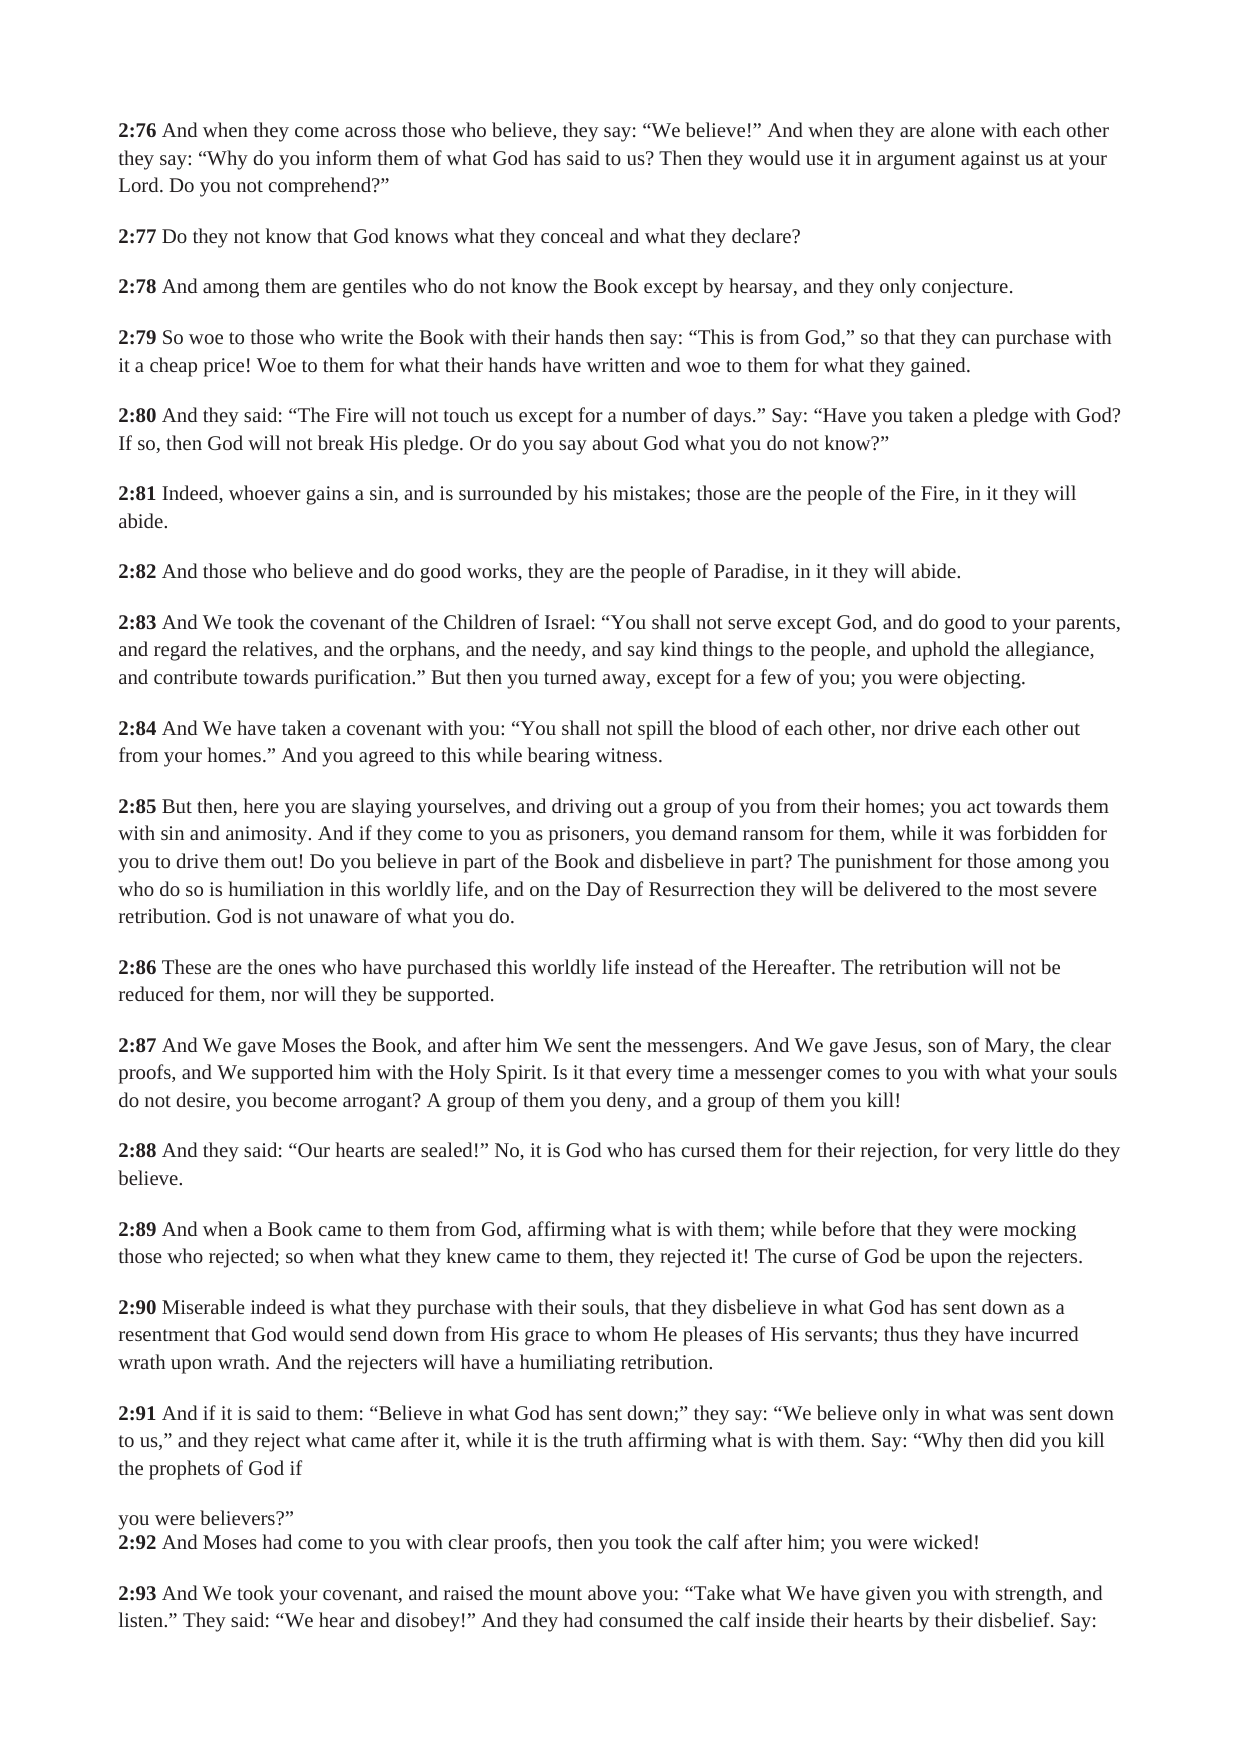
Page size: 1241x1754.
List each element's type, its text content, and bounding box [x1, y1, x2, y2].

text 2:77 Do they not know that God knows what they conceal and what they declare? [118, 224, 1122, 248]
text 2:91 And if it is said to them: “Believe in what God has sent down;” they say: “We believe only in what was sent down to us,” and they reject what came after it, while it is the truth affirming what is with them. Say: “Why then did you kill the prophets of God if [118, 1400, 1122, 1480]
text 2:81 Indeed, whoever gains a sin, and is surrounded by his mistakes; those are the people of the Fire, in it they will abide. [118, 481, 1122, 533]
text 2:92 And Moses had come to you with clear proofs, then you took the calf after him; you were wicked! [118, 1530, 1122, 1554]
text 2:78 And among them are gentiles who do not know the Book except by hearsay, and they only conjecture. [118, 274, 1122, 298]
text 2:82 And those who believe and do good works, they are the people of Paradise, in it they will abide. [118, 559, 1122, 583]
text 2:83 And We took the covenant of the Children of Israel: “You shall not serve except God, and do good to your parents, and regard the relatives, and the orphans, and the needy, and say kind things to the people, and uphold the allegiance, and contribute towards purification.” But then you turned away, except for a few of you; you were objecting. [118, 610, 1122, 689]
text 2:84 And We have taken a covenant with you: “You shall not spill the blood of each other, nor drive each other out from your homes.” And you agreed to this while bearing witness. [118, 716, 1122, 767]
text you were believers?” [118, 1506, 1122, 1530]
text 2:79 So woe to those who write the Book with their hands then say: “This is from God,” so that they can purchase with it a cheap price! Woe to them for what their hands have written and woe to them for what they gained. [118, 325, 1122, 377]
text 2:93 And We took your covenant, and raised the mount above you: “Take what We have given you with strength, and listen.” They said: “We hear and disobey!” And they had consumed the calf inside their hearts by their disbelief. Say: [118, 1581, 1122, 1632]
text 2:85 But then, here you are slaying yourselves, and driving out a group of you from their homes; you act towards them with sin and animosity. And if they come to you as prisoners, you demand ransom for them, while it was forbidden for you to drive them out! Do you believe in part of the Book and disbelieve in part? The punishment for those among you who do so is humiliation in this worldly life, and on the Day of Resurrection they will be delivered to the most severe retribution. God is not unaware of what you do. [118, 794, 1122, 928]
text 2:90 Miserable indeed is what they purchase with their souls, that they disbelieve in what God has sent down as a resentment that God would send down from His grace to whom He pleases of His servants; thus they have incurred wrath upon wrath. And the rejecters will have a humiliating retribution. [118, 1295, 1122, 1374]
text 2:80 And they said: “The Fire will not touch us except for a number of days.” Say: “Have you taken a pledge with God? If so, then God will not break His pledge. Or do you say about God what you do not know?” [118, 403, 1122, 455]
text 2:76 And when they come across those who believe, they say: “We believe!” And when they are alone with each other they say: “Why do you inform them of what God has said to us? Then they would use it in argument against us at your Lord. Do you not comprehend?” [118, 118, 1122, 197]
text 2:88 And they said: “Our hearts are sealed!” No, it is God who has cursed them for their rejection, for very little do they believe. [118, 1138, 1122, 1190]
text 2:86 These are the ones who have purchased this worldly life instead of the Hereafter. The retribution will not be reduced for them, nor will they be supported. [118, 954, 1122, 1006]
text 2:87 And We gave Moses the Book, and after him We sent the mes­sengers. And We gave Jesus, son of Mary, the clear proofs, and We supported him with the Holy Spirit. Is it that every time a messenger comes to you with what your souls do not desire, you become arrogant? A group of them you deny, and a group of them you kill! [118, 1033, 1122, 1112]
text 2:89 And when a Book came to them from God, affirming what is with them; while before that they were mocking those who rejected; so when what they knew came to them, they rejected it! The curse of God be upon the rejecters. [118, 1217, 1122, 1268]
